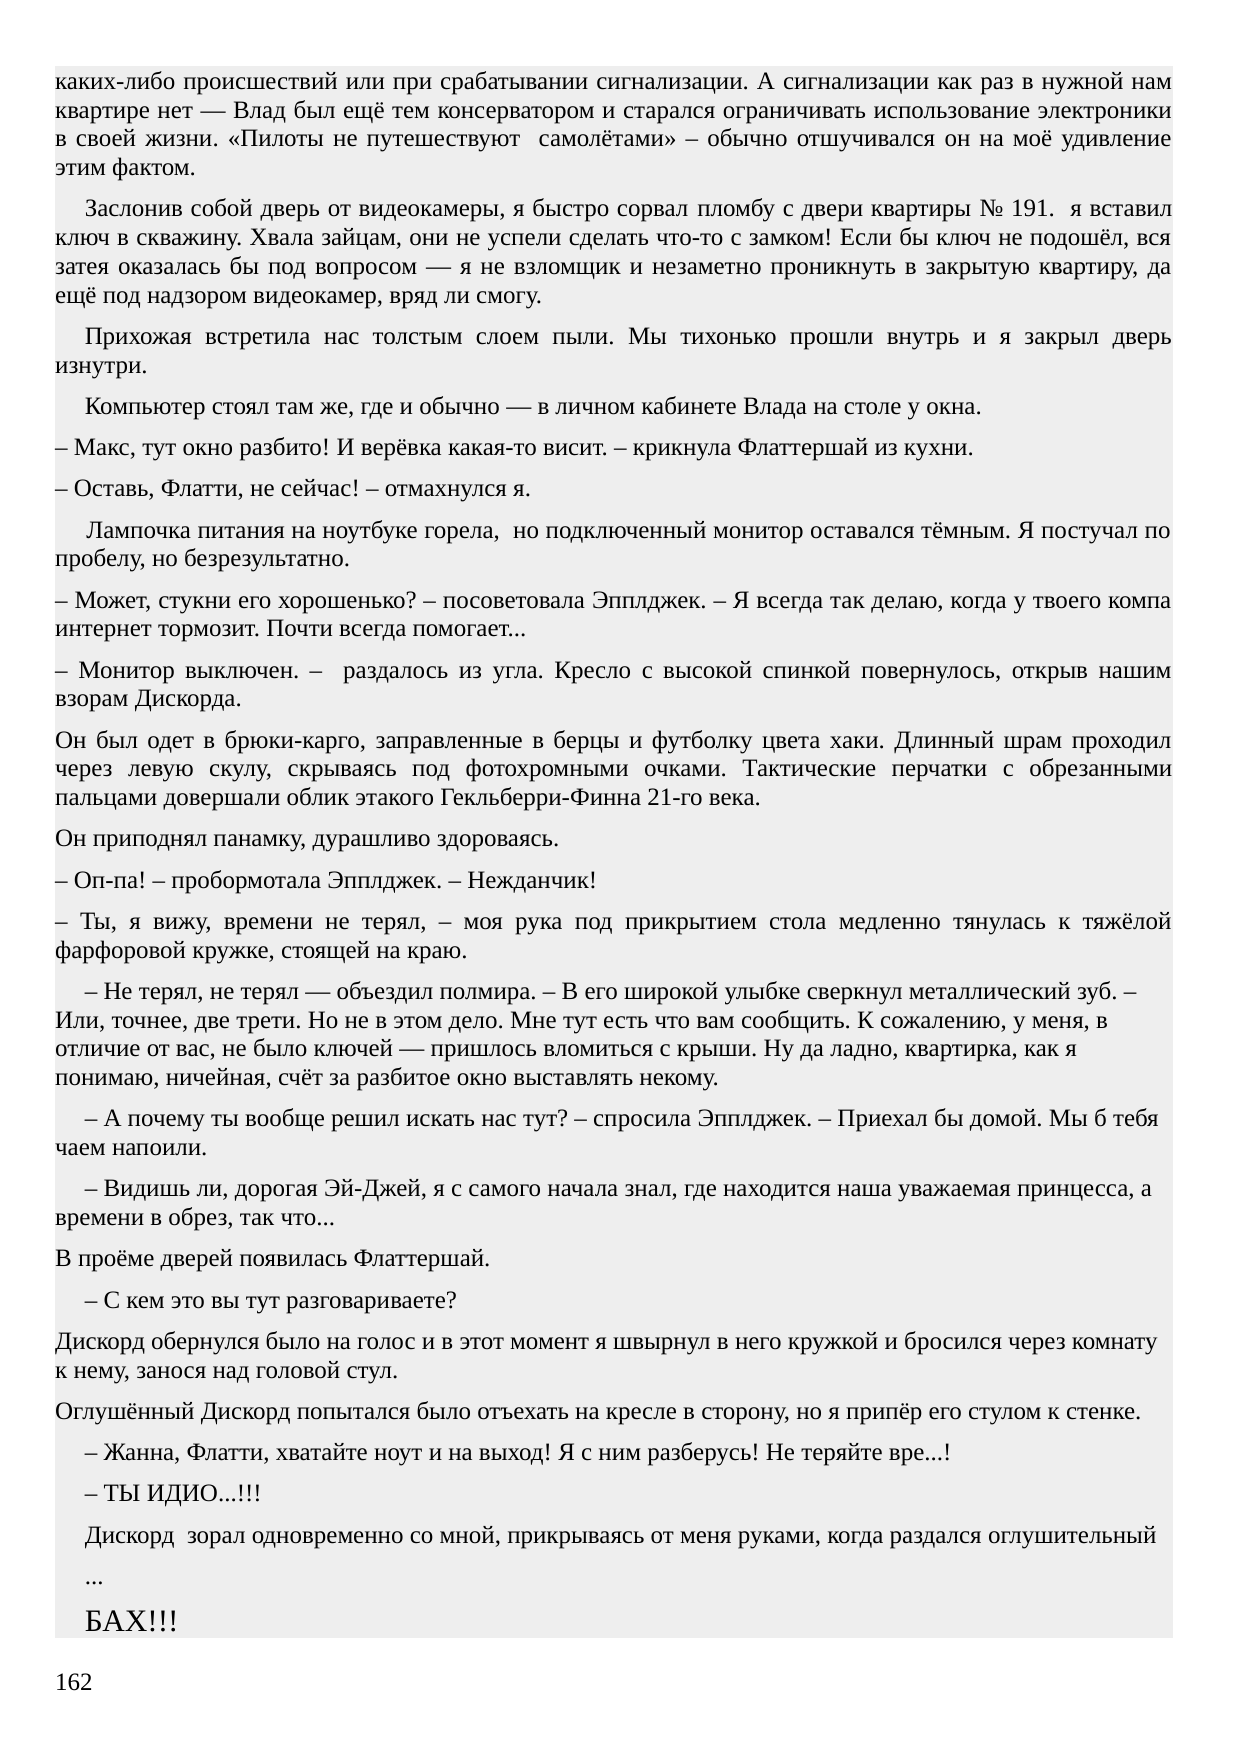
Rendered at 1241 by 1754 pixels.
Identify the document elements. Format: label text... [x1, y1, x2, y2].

text Заслонив собой дверь от видеокамеры, я быстро сорвал пломбу с двери квартиры № 191. я вставил ключ в скважину. Хвала зайцам, они не успели сделать что-то с замком! Если бы ключ не подошёл, вся затея оказалась бы под вопросом — я не взломщик и незаметно проникнуть в закрытую квартиру, да ещё под надзором видеокамер, вряд ли смогу. [55, 193, 1173, 308]
text – ТЫ ИДИО...!!! [55, 1478, 1173, 1507]
text – А почему ты вообще решил искать нас тут? – спросила Эпплджек. – Приехал бы домой. Мы б тебя чаем напоили. [55, 1103, 1173, 1161]
text – Оп-па! – пробормотала Эпплджек. – Нежданчик! [55, 865, 1173, 893]
text Лампочка питания на ноутбуке горела, но подключенный монитор оставался тёмным. Я постучал по пробелу, но безрезультатно. [55, 515, 1173, 572]
text – С кем это вы тут разговариваете? [55, 1285, 1173, 1313]
text Он приподнял панамку, дурашливо здороваясь. [55, 823, 1173, 852]
text Оглушённый Дискорд попытался было отъехать на кресле в сторону, но я припёр его стулом к стенке. [55, 1396, 1173, 1425]
text Дискорд зорал одновременно со мной, прикрываясь от меня руками, когда раздался оглушительный [55, 1520, 1173, 1548]
text БАХ!!! [55, 1602, 1173, 1638]
text – Монитор выключен. – раздалось из угла. Кресло с высокой спинкой повернулось, открыв нашим взорам Дискорда. [55, 655, 1173, 712]
text – Жанна, Флатти, хватайте ноут и на выход! Я с ним разберусь! Не теряйте вре...! [55, 1437, 1173, 1466]
list Дискорд обернулся было на голос и в этот момент я швырнул в него кружкой и бросился через комнату к нему, занося над головой стул. [55, 1326, 1173, 1383]
text Компьютер стоял там же, где и обычно — в личном кабинете Влада на столе у окна. [55, 391, 1173, 420]
text – Может, стукни его хорошенько? – посоветовала Эпплджек. – Я всегда так делаю, когда у твоего компа интернет тормозит. Почти всегда помогает... [55, 585, 1173, 642]
text Он был одет в брюки-карго, заправленные в берцы и футболку цвета хаки. Длинный шрам проходил через левую скулу, скрываясь под фотохромными очками. Тактические перчатки с обрезанными пальцами довершали облик этакого Гекльберри-Финна 21-го века. [55, 725, 1173, 811]
text – Ты, я вижу, времени не терял, – моя рука под прикрытием стола медленно тянулась к тяжёлой фарфоровой кружке, стоящей на краю. [55, 906, 1173, 963]
text В проёме дверей появилась Флаттершай. [55, 1243, 1173, 1272]
text – Макс, тут окно разбито! И верёвка какая-то висит. – крикнула Флаттершай из кухни. [55, 432, 1173, 461]
text Прихожая встретила нас толстым слоем пыли. Мы тихонько прошли внутрь и я закрыл дверь изнутри. [55, 321, 1173, 378]
text – Видишь ли, дорогая Эй-Джей, я с самого начала знал, где находится наша уважаемая принцесса, а времени в обрез, так что... [55, 1173, 1173, 1231]
text ... [55, 1561, 1173, 1590]
text – Не терял, не терял — объездил полмира. – В его широкой улыбке сверкнул металлический зуб. – Или, точнее, две трети. Но не в этом дело. Мне тут есть что вам сообщить. К сожалению, у меня, в отличие от вас, не было ключей — пришлось вломиться с крыши. Ну да ладно, квартирка, как я понимаю, ничейная, счёт за разбитое окно выставлять некому. [55, 976, 1173, 1091]
text каких-либо происшествий или при срабатывании сигнализации. А сигнализации как раз в нужной нам квартире нет — Влад был ещё тем консерватором и старался ограничивать использование электроники в своей жизни. «Пилоты не путешествуют самолётами» – обычно отшучивался он на моё удивление этим фактом. [55, 66, 1173, 181]
text – Оставь, Флатти, не сейчас! – отмахнулся я. [55, 473, 1173, 502]
